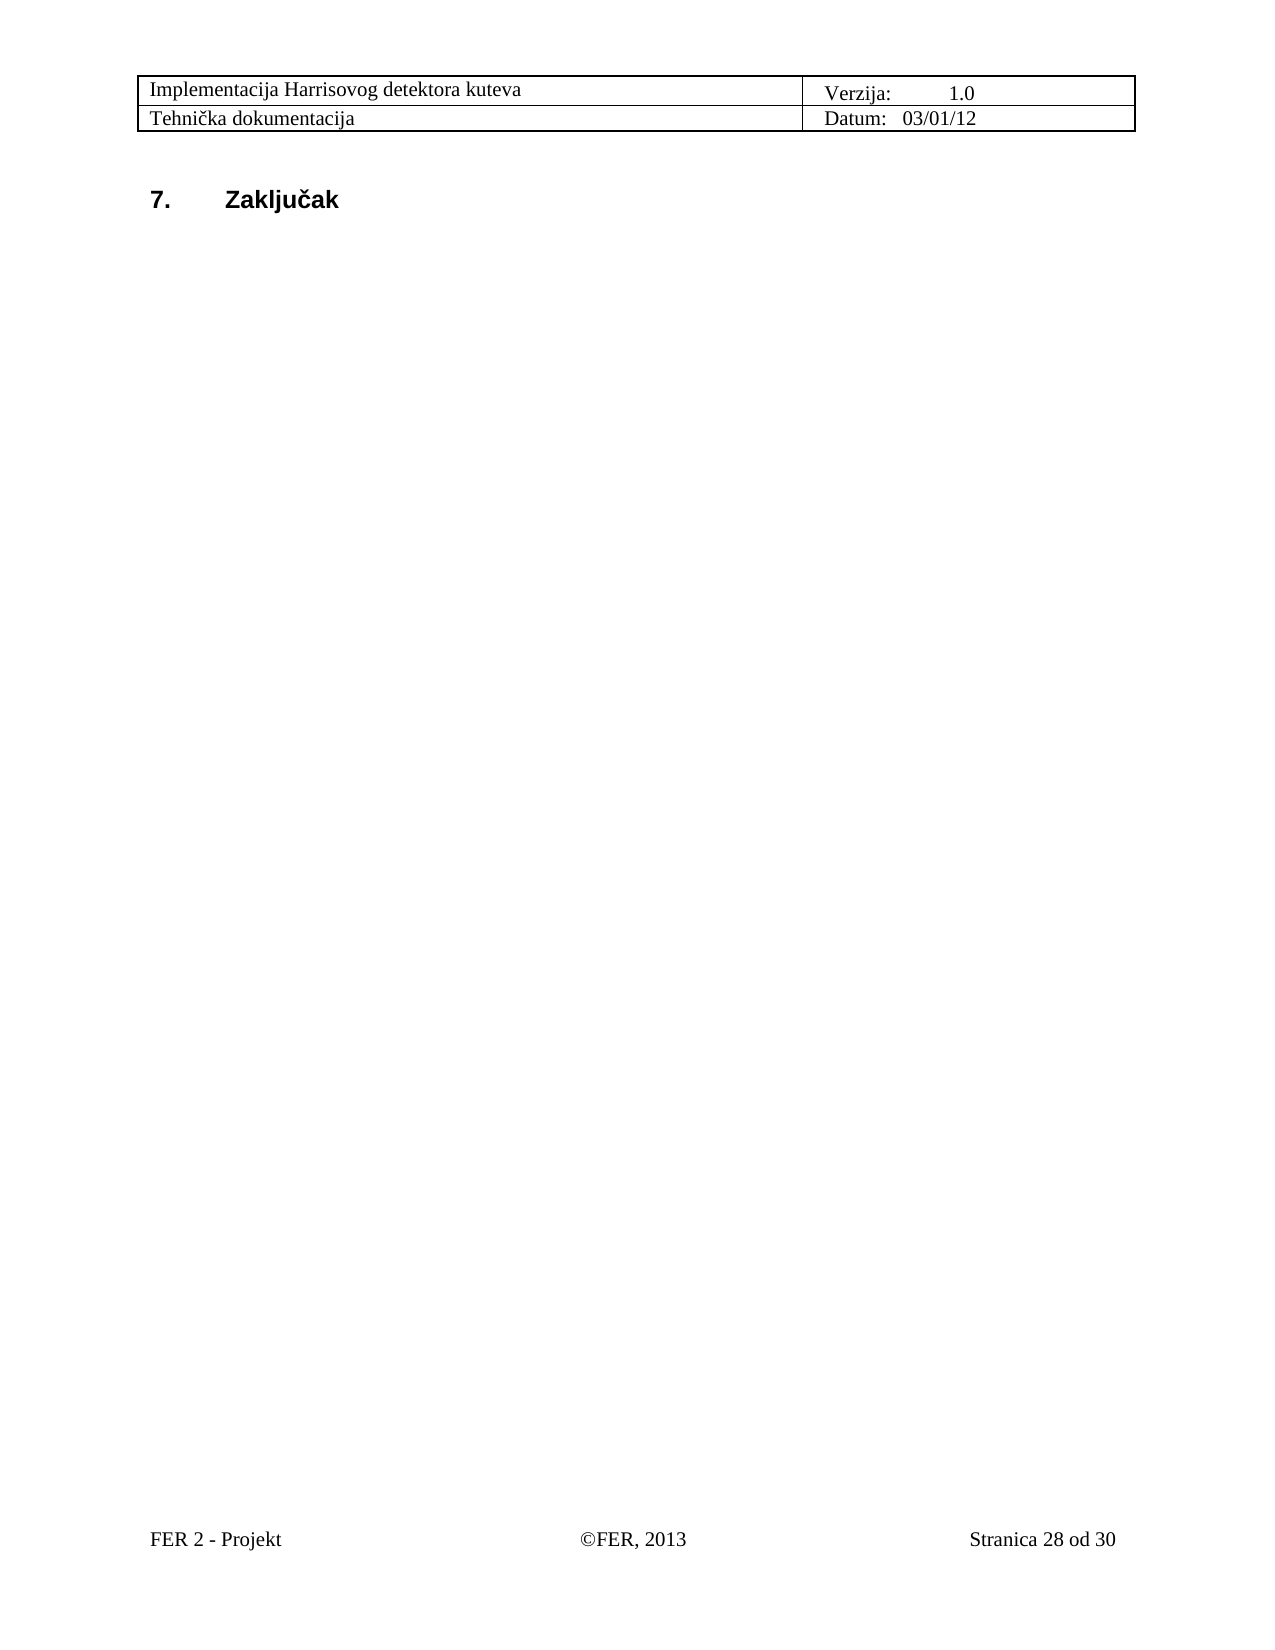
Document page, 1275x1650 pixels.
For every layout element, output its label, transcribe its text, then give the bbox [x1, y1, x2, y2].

subtitle Zaključak [150, 185, 1125, 213]
